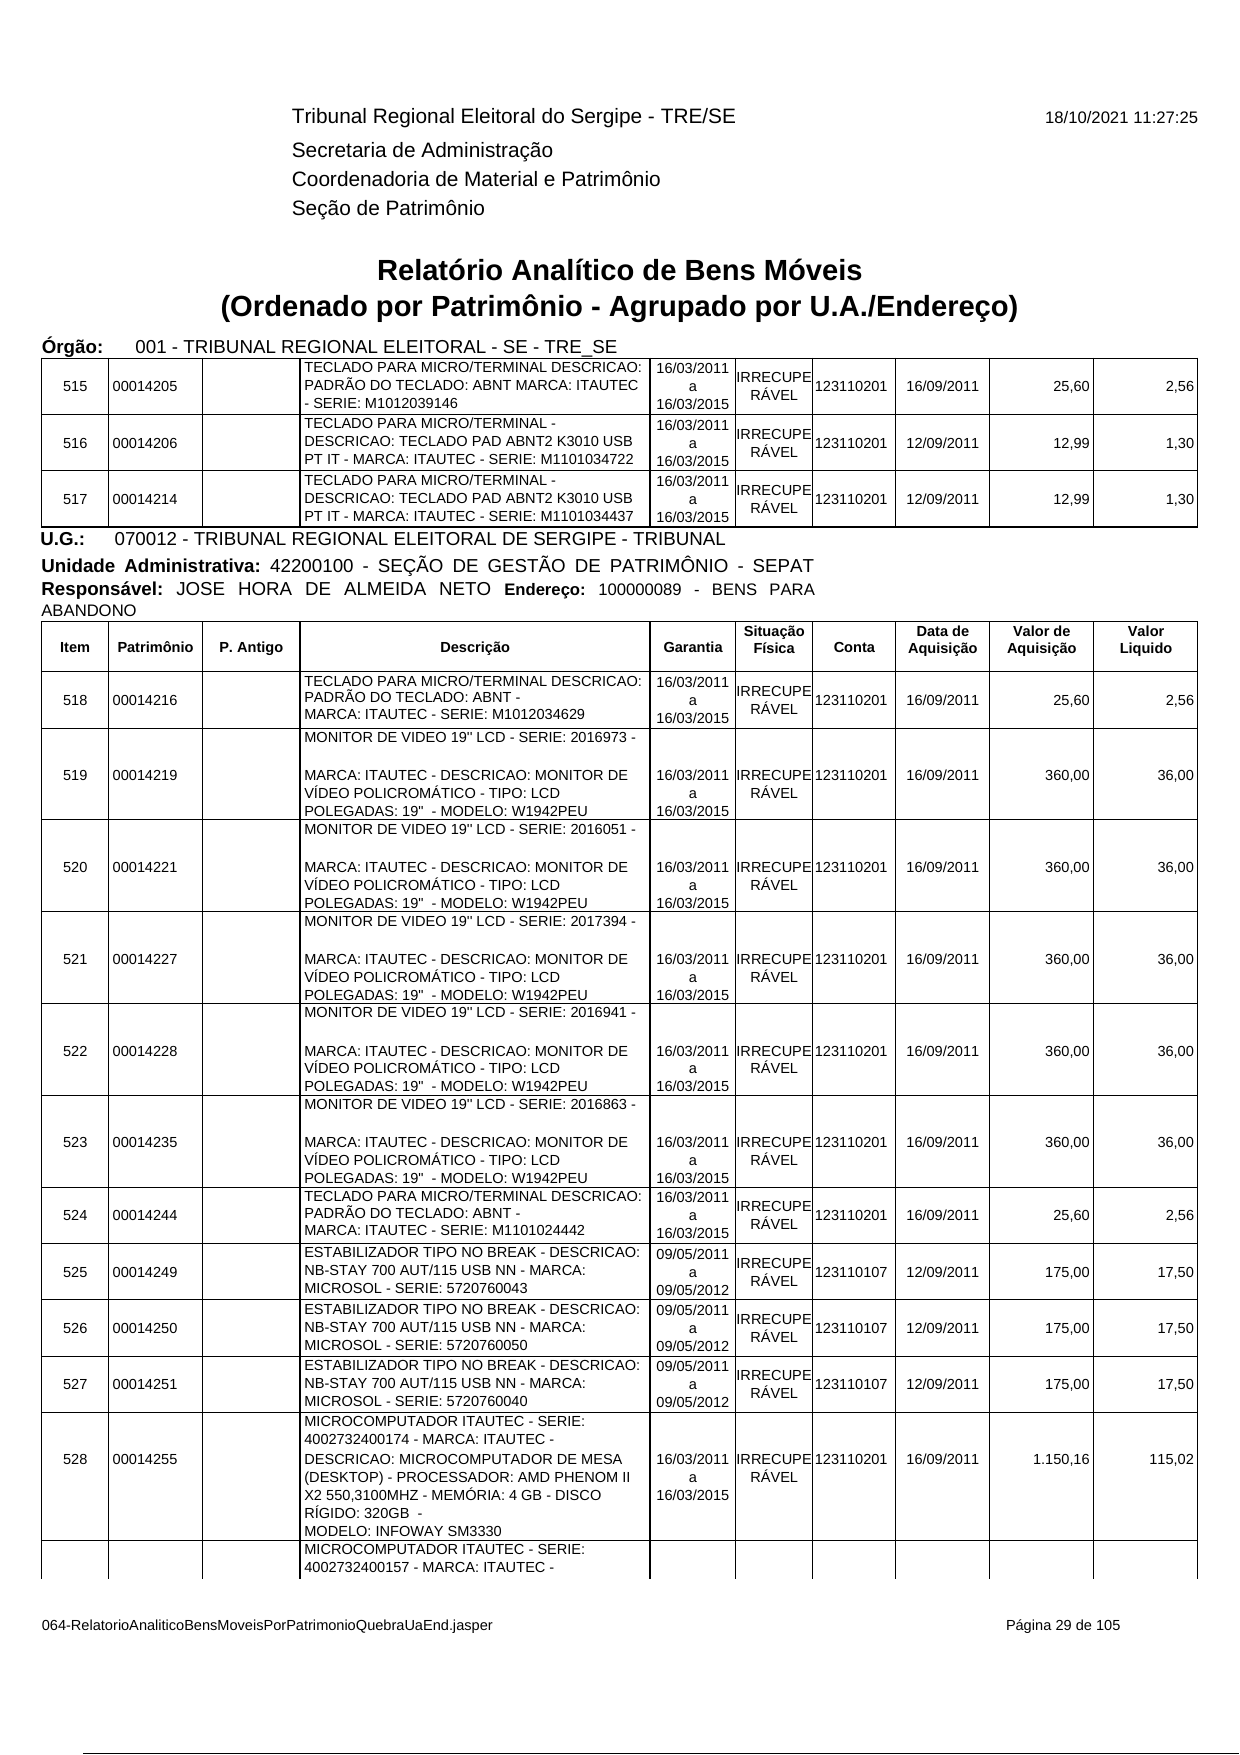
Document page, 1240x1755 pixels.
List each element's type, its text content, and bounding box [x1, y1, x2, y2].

table_cell [109, 820, 202, 858]
table_cell [813, 729, 895, 767]
table_cell TECLADO PARA MICRO/TERMINAL - DESCRICAO: TECLADO PAD ABNT2 K3010 USB PT IT - MARCA: ITAUTEC - SERIE: M1101034722 [301, 415, 649, 470]
table_cell [651, 820, 735, 858]
table_cell [42, 1413, 108, 1451]
table_cell [651, 1096, 735, 1134]
table_cell 09/05/2011 a 09/05/2012 [651, 1300, 735, 1356]
table_cell [203, 729, 299, 767]
table_cell [896, 912, 989, 950]
table_cell 123110201 [813, 950, 895, 1003]
table_cell 524 [42, 1188, 108, 1243]
table_cell [42, 912, 108, 950]
table_cell 16/09/2011 [896, 1042, 989, 1095]
table_cell [651, 1413, 735, 1451]
table_cell [896, 1096, 989, 1134]
table_cell IRRECUPE RÁVEL [736, 1451, 812, 1539]
table_cell [990, 729, 1093, 767]
table_cell 2,56 [1094, 672, 1197, 727]
table_cell 1,30 [1094, 415, 1197, 470]
table_cell [203, 1413, 299, 1451]
table_cell 528 [42, 1451, 108, 1539]
table_cell 515 [42, 359, 108, 414]
table_cell 523 [42, 1134, 108, 1187]
table_cell [813, 1541, 895, 1579]
table_cell 360,00 [990, 950, 1093, 1003]
table_cell [736, 1004, 812, 1042]
table_cell MICROCOMPUTADOR ITAUTEC - SERIE: 4002732400174 - MARCA: ITAUTEC - [301, 1413, 649, 1451]
table_cell [736, 1413, 812, 1451]
table_cell [813, 820, 895, 858]
table_cell 12/09/2011 [896, 1300, 989, 1356]
table_header Situação Física [736, 622, 812, 671]
table_cell IRRECUPE RÁVEL [736, 672, 812, 727]
table_cell [203, 1541, 299, 1579]
table_cell 36,00 [1094, 1134, 1197, 1187]
table_cell 16/09/2011 [896, 859, 989, 911]
table_cell 09/05/2011 a 09/05/2012 [651, 1357, 735, 1412]
table_cell [813, 912, 895, 950]
table_cell [813, 1004, 895, 1042]
table_header Conta [813, 622, 895, 671]
table_cell [203, 471, 299, 526]
table_cell [736, 820, 812, 858]
table_cell 25,60 [990, 672, 1093, 727]
table_cell IRRECUPE RÁVEL [736, 859, 812, 911]
table_cell 16/03/2011 a 16/03/2015 [651, 1042, 735, 1095]
table_cell 00014244 [109, 1188, 202, 1243]
table_cell 16/03/2011 a 16/03/2015 [651, 415, 735, 470]
table_cell 123110201 [813, 672, 895, 727]
table_cell MARCA: ITAUTEC - DESCRICAO: MONITOR DE VÍDEO POLICROMÁTICO - TIPO: LCD POLEGADAS: 19" - MODELO: W1942PEU [301, 950, 649, 1003]
table_cell 16/09/2011 [896, 359, 989, 414]
table_cell 115,02 [1094, 1451, 1197, 1539]
table_cell [203, 1134, 299, 1187]
table_cell 360,00 [990, 767, 1093, 819]
table_cell [990, 1413, 1093, 1451]
table_cell [42, 820, 108, 858]
table_cell 16/03/2011 a 16/03/2015 [651, 672, 735, 727]
table_cell 16/03/2011 a 16/03/2015 [651, 471, 735, 526]
table_cell 2,56 [1094, 359, 1197, 414]
table_cell [203, 950, 299, 1003]
table_cell [1094, 912, 1197, 950]
table_cell [651, 912, 735, 950]
table_cell MARCA: ITAUTEC - DESCRICAO: MONITOR DE VÍDEO POLICROMÁTICO - TIPO: LCD POLEGADAS: 19" - MODELO: W1942PEU [301, 859, 649, 911]
table_cell 16/09/2011 [896, 767, 989, 819]
table_cell 36,00 [1094, 859, 1197, 911]
table_cell TECLADO PARA MICRO/TERMINAL DESCRICAO: PADRÃO DO TECLADO: ABNT - MARCA: ITAUTEC - SERIE: M1101024442 [301, 1188, 649, 1243]
table_cell [42, 1541, 108, 1579]
table_cell [42, 1004, 108, 1042]
table_cell 516 [42, 415, 108, 470]
table_cell TECLADO PARA MICRO/TERMINAL - DESCRICAO: TECLADO PAD ABNT2 K3010 USB PT IT - MARCA: ITAUTEC - SERIE: M1101034437 [301, 471, 649, 526]
table_cell [651, 729, 735, 767]
table_cell [990, 1096, 1093, 1134]
table_cell 00014251 [109, 1357, 202, 1412]
table_cell 00014216 [109, 672, 202, 727]
table_cell ESTABILIZADOR TIPO NO BREAK - DESCRICAO: NB-STAY 700 AUT/115 USB NN - MARCA: MICROSOL - SERIE: 5720760050 [301, 1300, 649, 1356]
table_cell MONITOR DE VIDEO 19'' LCD - SERIE: 2016051 - [301, 820, 649, 858]
table_cell [813, 1096, 895, 1134]
table_cell IRRECUPE RÁVEL [736, 1300, 812, 1356]
table_cell 123110201 [813, 767, 895, 819]
table_cell MONITOR DE VIDEO 19'' LCD - SERIE: 2017394 - [301, 912, 649, 950]
table_header Patrimônio [109, 622, 202, 671]
table_cell 123110201 [813, 1188, 895, 1243]
table_cell MARCA: ITAUTEC - DESCRICAO: MONITOR DE VÍDEO POLICROMÁTICO - TIPO: LCD POLEGADAS: 19" - MODELO: W1942PEU [301, 1134, 649, 1187]
table_cell 123110107 [813, 1244, 895, 1299]
table_cell 525 [42, 1244, 108, 1299]
table_header Item [42, 622, 108, 671]
table_cell TECLADO PARA MICRO/TERMINAL DESCRICAO: PADRÃO DO TECLADO: ABNT MARCA: ITAUTEC - SERIE: M1012039146 [301, 359, 649, 414]
table_cell [1094, 1004, 1197, 1042]
table_cell 12/09/2011 [896, 1244, 989, 1299]
table_cell 16/09/2011 [896, 672, 989, 727]
table_header Descrição [301, 622, 649, 671]
table_cell [1094, 1096, 1197, 1134]
table_cell 123110201 [813, 1134, 895, 1187]
table_cell DESCRICAO: MICROCOMPUTADOR DE MESA (DESKTOP) - PROCESSADOR: AMD PHENOM II X2 550,3100MHZ - MEMÓRIA: 4 GB - DISCO RÍGIDO: 320GB - MODELO: INFOWAY SM3330 [301, 1451, 649, 1539]
table_cell 521 [42, 950, 108, 1003]
table_cell 25,60 [990, 1188, 1093, 1243]
table_cell 522 [42, 1042, 108, 1095]
table_cell 123110107 [813, 1300, 895, 1356]
table_cell [896, 1004, 989, 1042]
table_cell 12/09/2011 [896, 415, 989, 470]
table_cell 36,00 [1094, 1042, 1197, 1095]
table_cell [990, 820, 1093, 858]
table_cell 16/03/2011 a 16/03/2015 [651, 359, 735, 414]
table_cell 123110201 [813, 415, 895, 470]
table_cell 123110201 [813, 1451, 895, 1539]
table_cell 25,60 [990, 359, 1093, 414]
table_cell [1094, 820, 1197, 858]
table_cell [203, 672, 299, 727]
table_cell MARCA: ITAUTEC - DESCRICAO: MONITOR DE VÍDEO POLICROMÁTICO - TIPO: LCD POLEGADAS: 19" - MODELO: W1942PEU [301, 767, 649, 819]
table_cell 518 [42, 672, 108, 727]
table_cell 526 [42, 1300, 108, 1356]
table_cell [109, 729, 202, 767]
table_cell 360,00 [990, 1042, 1093, 1095]
table_cell [736, 729, 812, 767]
table_cell 12,99 [990, 471, 1093, 526]
table_cell IRRECUPE RÁVEL [736, 1042, 812, 1095]
table_cell 175,00 [990, 1244, 1093, 1299]
table_cell [203, 1244, 299, 1299]
table_cell [896, 1541, 989, 1579]
table_cell 16/03/2011 a 16/03/2015 [651, 950, 735, 1003]
table_cell 17,50 [1094, 1357, 1197, 1412]
table_cell [42, 1096, 108, 1134]
table_cell [990, 1541, 1093, 1579]
table_cell 12/09/2011 [896, 1357, 989, 1412]
table_cell 00014249 [109, 1244, 202, 1299]
table_cell [203, 359, 299, 414]
table_cell 00014206 [109, 415, 202, 470]
table_cell [736, 1096, 812, 1134]
table_cell IRRECUPE RÁVEL [736, 1188, 812, 1243]
table_cell 00014235 [109, 1134, 202, 1187]
table_cell [203, 912, 299, 950]
table_cell [203, 1451, 299, 1539]
table_cell [203, 1096, 299, 1134]
text Unidade Administrativa: 42200100 - SEÇÃO DE GESTÃO DE PATRIMÔNIO - SEPAT Responsável: JOSE HORA DE ALMEIDA NETO Endereço: 100000089 - BENS PARA ABANDONO [41, 555, 815, 620]
table_cell [109, 1096, 202, 1134]
table_cell [203, 1357, 299, 1412]
table_cell IRRECUPE RÁVEL [736, 471, 812, 526]
table_cell [203, 1042, 299, 1095]
table_cell [203, 1004, 299, 1042]
table_cell [1094, 729, 1197, 767]
table_cell [109, 1541, 202, 1579]
table_cell 16/03/2011 a 16/03/2015 [651, 1451, 735, 1539]
table_cell [109, 1413, 202, 1451]
table_cell TECLADO PARA MICRO/TERMINAL DESCRICAO: PADRÃO DO TECLADO: ABNT - MARCA: ITAUTEC - SERIE: M1012034629 [301, 672, 649, 727]
table_cell [42, 729, 108, 767]
table_cell 00014255 [109, 1451, 202, 1539]
table_cell 123110201 [813, 359, 895, 414]
table_header Valor Liquido [1094, 622, 1197, 671]
table_cell 00014205 [109, 359, 202, 414]
table_cell 520 [42, 859, 108, 911]
table_cell 175,00 [990, 1357, 1093, 1412]
table_cell IRRECUPE RÁVEL [736, 359, 812, 414]
text U.G.: 070012 - TRIBUNAL REGIONAL ELEITORAL DE SERGIPE - TRIBUNAL [40, 527, 1089, 549]
table_cell 09/05/2011 a 09/05/2012 [651, 1244, 735, 1299]
table_cell 175,00 [990, 1300, 1093, 1356]
table_cell IRRECUPE RÁVEL [736, 1134, 812, 1187]
table_cell 527 [42, 1357, 108, 1412]
table_cell MONITOR DE VIDEO 19'' LCD - SERIE: 2016973 - [301, 729, 649, 767]
table_cell [109, 1004, 202, 1042]
table_cell 00014214 [109, 471, 202, 526]
table_cell 2,56 [1094, 1188, 1197, 1243]
table_cell 123110201 [813, 471, 895, 526]
table_cell MARCA: ITAUTEC - DESCRICAO: MONITOR DE VÍDEO POLICROMÁTICO - TIPO: LCD POLEGADAS: 19" - MODELO: W1942PEU [301, 1042, 649, 1095]
table_cell ESTABILIZADOR TIPO NO BREAK - DESCRICAO: NB-STAY 700 AUT/115 USB NN - MARCA: MICROSOL - SERIE: 5720760043 [301, 1244, 649, 1299]
table_cell 16/09/2011 [896, 1134, 989, 1187]
table_cell [1094, 1541, 1197, 1579]
table_cell [990, 1004, 1093, 1042]
table_cell 519 [42, 767, 108, 819]
table_cell 123110201 [813, 1042, 895, 1095]
table_cell 16/09/2011 [896, 950, 989, 1003]
table_header Valor de Aquisição [990, 622, 1093, 671]
table_cell 16/09/2011 [896, 1188, 989, 1243]
table_cell 1.150,16 [990, 1451, 1093, 1539]
table_cell [896, 1413, 989, 1451]
table_cell 360,00 [990, 859, 1093, 911]
table_cell 360,00 [990, 1134, 1093, 1187]
table_cell 36,00 [1094, 950, 1197, 1003]
table_cell 16/03/2011 a 16/03/2015 [651, 1188, 735, 1243]
table_cell IRRECUPE RÁVEL [736, 1244, 812, 1299]
table_cell 00014227 [109, 950, 202, 1003]
table_cell 00014221 [109, 859, 202, 911]
table_cell [896, 820, 989, 858]
table_cell ESTABILIZADOR TIPO NO BREAK - DESCRICAO: NB-STAY 700 AUT/115 USB NN - MARCA: MICROSOL - SERIE: 5720760040 [301, 1357, 649, 1412]
table_cell IRRECUPE RÁVEL [736, 767, 812, 819]
table_cell [203, 1188, 299, 1243]
table_cell [109, 912, 202, 950]
table_cell 12,99 [990, 415, 1093, 470]
table_cell IRRECUPE RÁVEL [736, 950, 812, 1003]
table_cell 16/09/2011 [896, 1451, 989, 1539]
table_cell 1,30 [1094, 471, 1197, 526]
table_cell [203, 820, 299, 858]
table_cell 123110201 [813, 859, 895, 911]
table_cell [990, 912, 1093, 950]
table_header P. Antigo [203, 622, 299, 671]
table_header Garantia [651, 622, 735, 671]
table_cell 12/09/2011 [896, 471, 989, 526]
table_cell MONITOR DE VIDEO 19'' LCD - SERIE: 2016863 - [301, 1096, 649, 1134]
table_cell [736, 1541, 812, 1579]
table_cell 123110107 [813, 1357, 895, 1412]
table_cell 00014250 [109, 1300, 202, 1356]
table_cell [1094, 1413, 1197, 1451]
table_cell 517 [42, 471, 108, 526]
table_cell [651, 1004, 735, 1042]
table_cell [651, 1541, 735, 1579]
table_cell 36,00 [1094, 767, 1197, 819]
table_cell [203, 1300, 299, 1356]
table_cell 17,50 [1094, 1300, 1197, 1356]
table_cell [813, 1413, 895, 1451]
table_cell IRRECUPE RÁVEL [736, 1357, 812, 1412]
table_cell [203, 415, 299, 470]
table_cell 00014219 [109, 767, 202, 819]
table_cell 16/03/2011 a 16/03/2015 [651, 1134, 735, 1187]
table_cell 16/03/2011 a 16/03/2015 [651, 767, 735, 819]
table_header Data de Aquisição [896, 622, 989, 671]
table_cell [203, 767, 299, 819]
table_cell 16/03/2011 a 16/03/2015 [651, 859, 735, 911]
table_cell [203, 859, 299, 911]
table_cell MONITOR DE VIDEO 19'' LCD - SERIE: 2016941 - [301, 1004, 649, 1042]
table_cell [736, 912, 812, 950]
table_cell IRRECUPE RÁVEL [736, 415, 812, 470]
table_cell [896, 729, 989, 767]
table_cell 17,50 [1094, 1244, 1197, 1299]
table_cell MICROCOMPUTADOR ITAUTEC - SERIE: 4002732400157 - MARCA: ITAUTEC - [301, 1541, 649, 1579]
table_cell 00014228 [109, 1042, 202, 1095]
